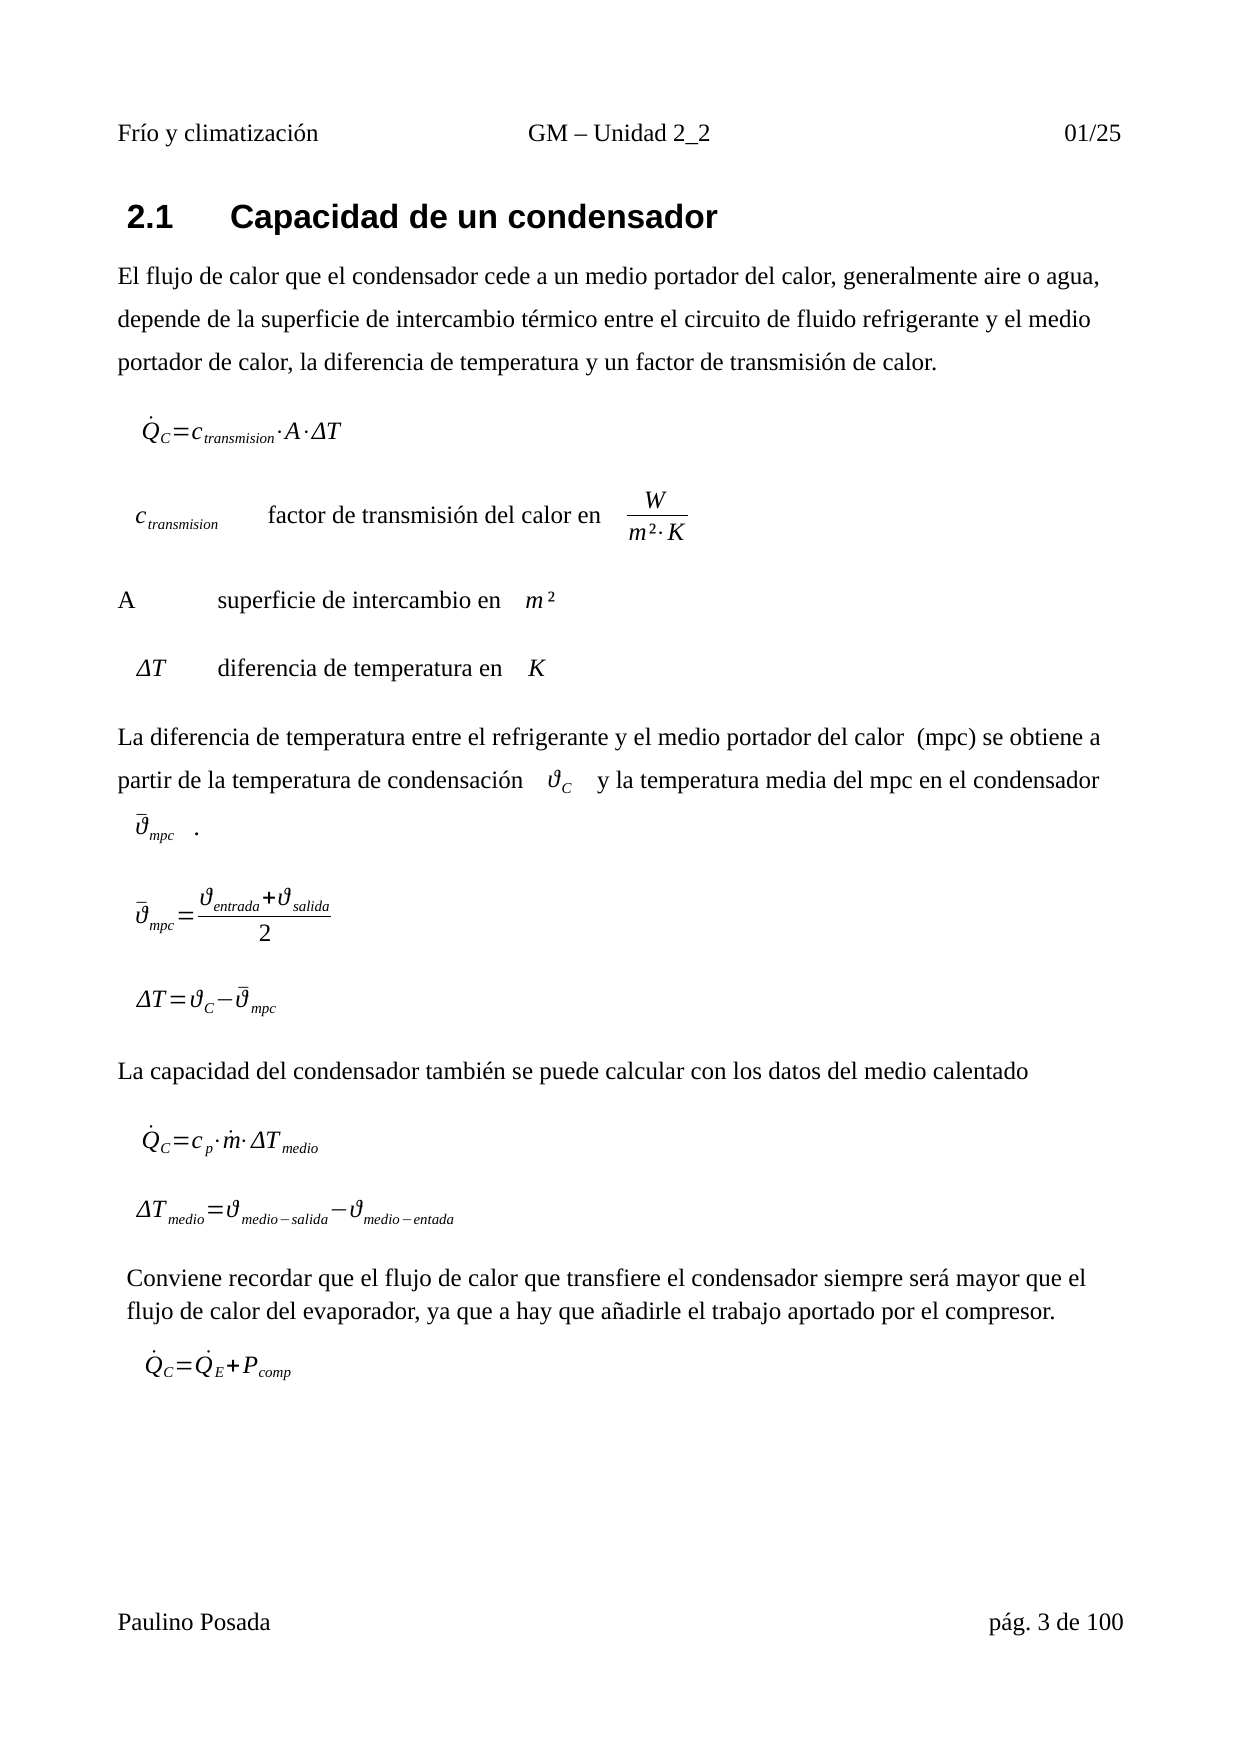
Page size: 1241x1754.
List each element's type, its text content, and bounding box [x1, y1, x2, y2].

text La capacidad del condensador también se puede calcular con los datos del medio calentado [117, 1056, 1123, 1085]
text A superficie de intercambio en [117, 585, 1123, 614]
text El flujo de calor que el condensador cede a un medio portador del calor, generalmente aire o agua, depende de la superficie de intercambio térmico entre el circuito de fluido refrigerante y el medio portador de calor, la diferencia de temperatura y un factor de transmisión de calor. [117, 261, 1123, 376]
text diferencia de temperatura en [117, 653, 1123, 682]
text factor de transmisión del calor en [117, 487, 1123, 546]
text La diferencia de temperatura entre el refrigerante y el medio portador del calor (mpc) se obtiene a partir de la temperatura de condensación y la temperatura media del mpc en el condensador . [117, 722, 1123, 844]
text Conviene recordar que el flujo de calor que transfiere el condensador siempre será mayor que el flujo de calor del evaporador, ya que a hay que añadirle el trabajo aportado por el compresor. [126, 1263, 1123, 1324]
subtitle Capacidad de un condensador [117, 197, 1123, 236]
